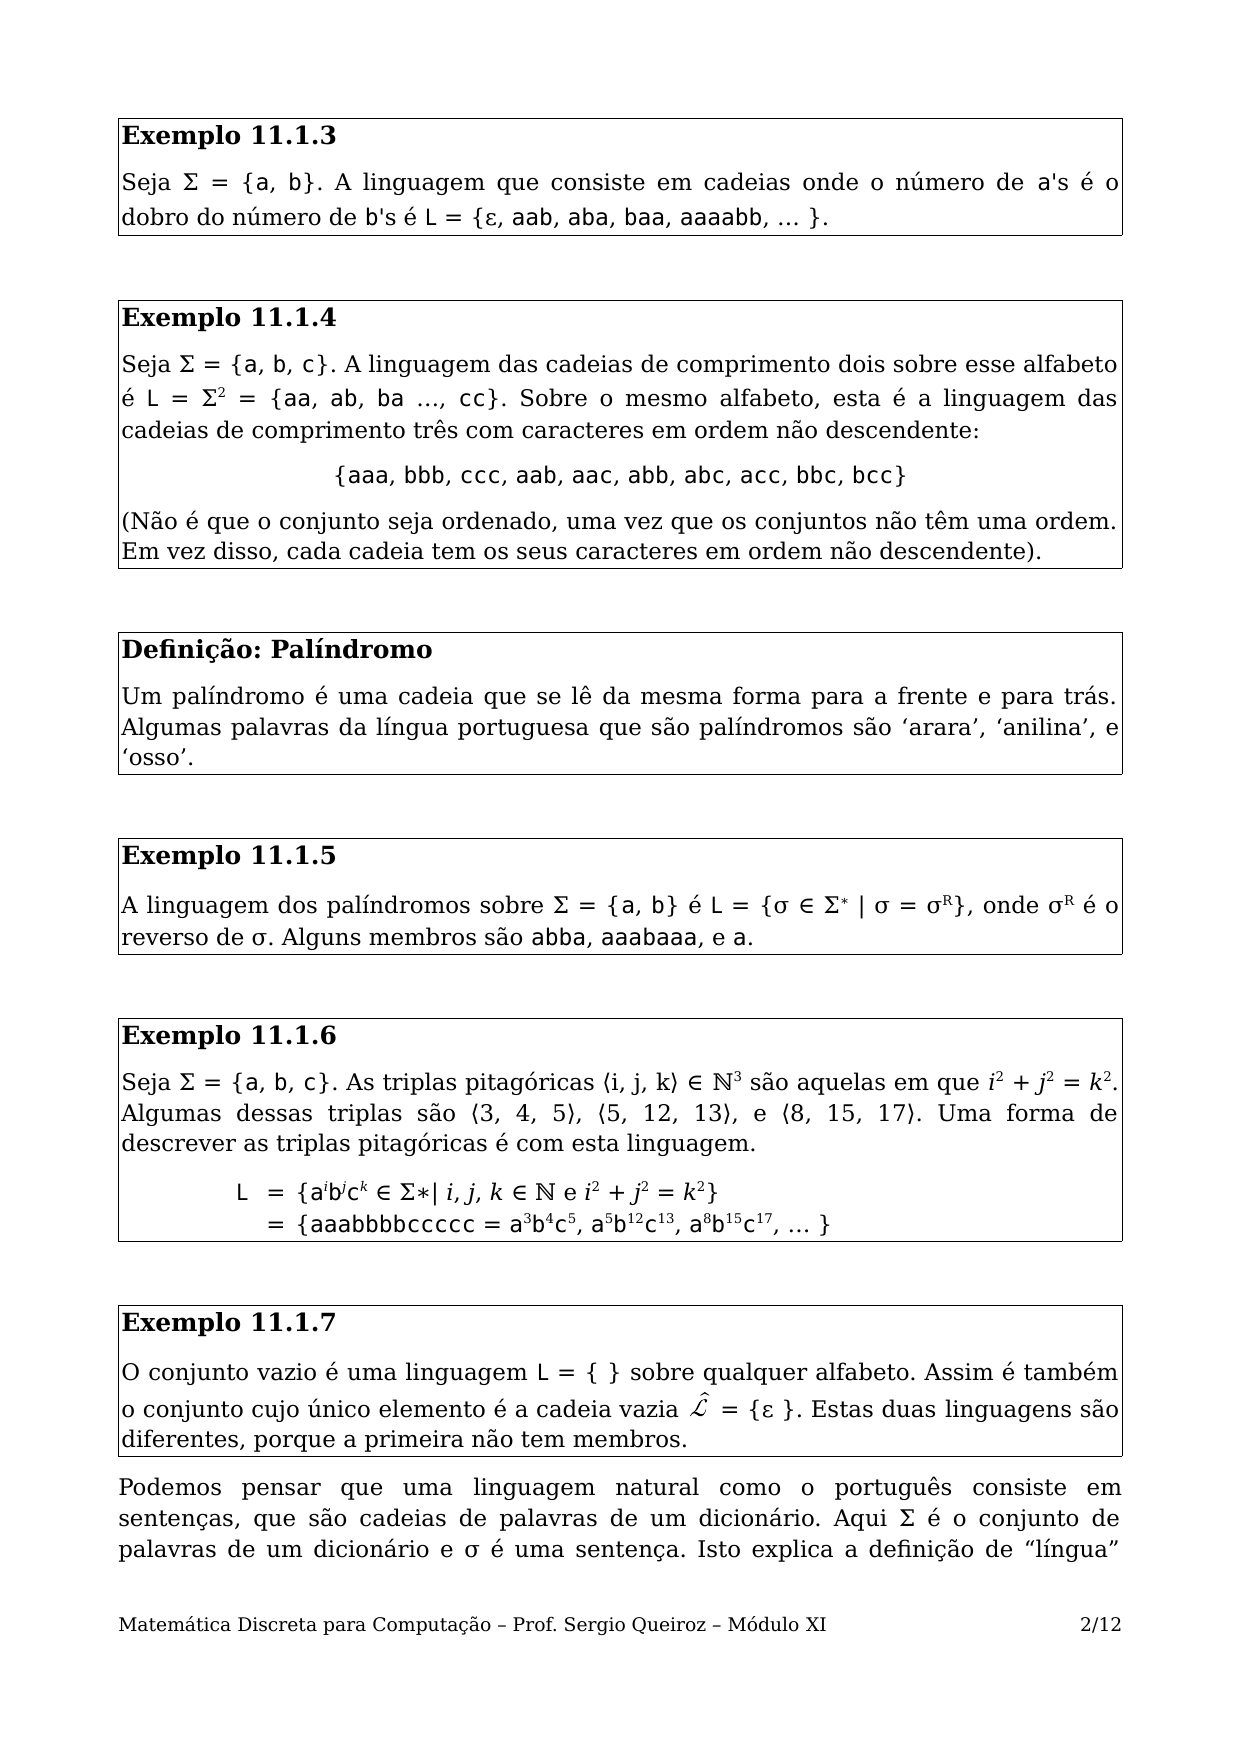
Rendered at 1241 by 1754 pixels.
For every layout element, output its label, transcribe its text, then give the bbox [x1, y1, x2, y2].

text O conjunto vazio é uma linguagem L = { } sobre qualquer alfabeto. Assim é também o conjunto cujo único elemento é a cadeia vazia = {ε }. Estas duas linguagens são diferentes, porque a primeira não tem membros. [119, 1353, 1122, 1456]
text (Não é que o conjunto seja ordenado, uma vez que os conjuntos não têm uma ordem. Em vez disso, cada cadeia tem os seus caracteres em ordem não descendente). [119, 505, 1122, 568]
text Exemplo 11.1.3 [119, 119, 1122, 151]
text Exemplo 11.1.7 [119, 1306, 1122, 1337]
text Um palíndromo é uma cadeia que se lê da mesma forma para a frente e para trás. Algumas palavras da língua portuguesa que são palíndromos são ‘arara’, ‘anilina’, e ‘osso’. [119, 680, 1122, 774]
text Exemplo 11.1.4 [119, 301, 1122, 332]
text Seja Σ = {a, b}. A linguagem que consiste em cadeias onde o número de a's é o dobro do número de b's é L = {ε, aab, aba, baa, aaaabb, … }. [119, 166, 1122, 235]
text Seja Σ = {a, b, c}. A linguagem das cadeias de comprimento dois sobre esse alfabeto é L = Σ2 = {aa, ab, ba …, cc}. Sobre o mesmo alfabeto, esta é a linguagem das cadeias de comprimento três com caracteres em ordem não descendente: [119, 348, 1122, 444]
text Podemos pensar que uma linguagem natural como o português consiste em sentenças, que são cadeias de palavras de um dicionário. Aqui Σ é o conjunto de palavras de um dicionário e σ é uma sentença. Isto explica a definição de “língua” [118, 1474, 1122, 1562]
text Exemplo 11.1.6 [119, 1019, 1122, 1050]
text Exemplo 11.1.5 [119, 839, 1122, 870]
text {aaa, bbb, ccc, aab, aac, abb, abc, acc, bbc, bcc} [119, 460, 1122, 489]
text Seja Σ = {a, b, c}. As triplas pitagóricas ⟨i, j, k⟩ ∈ ℕ3 são aquelas em que i2 + j2 = k2. Algumas dessas triplas são ⟨3, 4, 5⟩, ⟨5, 12, 13⟩, e ⟨8, 15, 17⟩. Uma forma de descrever as triplas pitagóricas é com esta linguagem. [119, 1066, 1122, 1157]
text L = {aibjck ∈ Σ∗| i, j, k ∈ ℕ e i2 + j2 = k2} = {aaabbbbccccc = a3b4c5, a5b12c13, a8b15c17, … } [119, 1173, 1122, 1241]
text Definição: Palíndromo [119, 633, 1122, 664]
text A linguagem dos palíndromos sobre Σ = {a, b} é L = {σ ∈ Σ∗ | σ = σR}, onde σR é o reverso de σ. Alguns membros são abba, aaabaaa, e a. [119, 886, 1122, 954]
